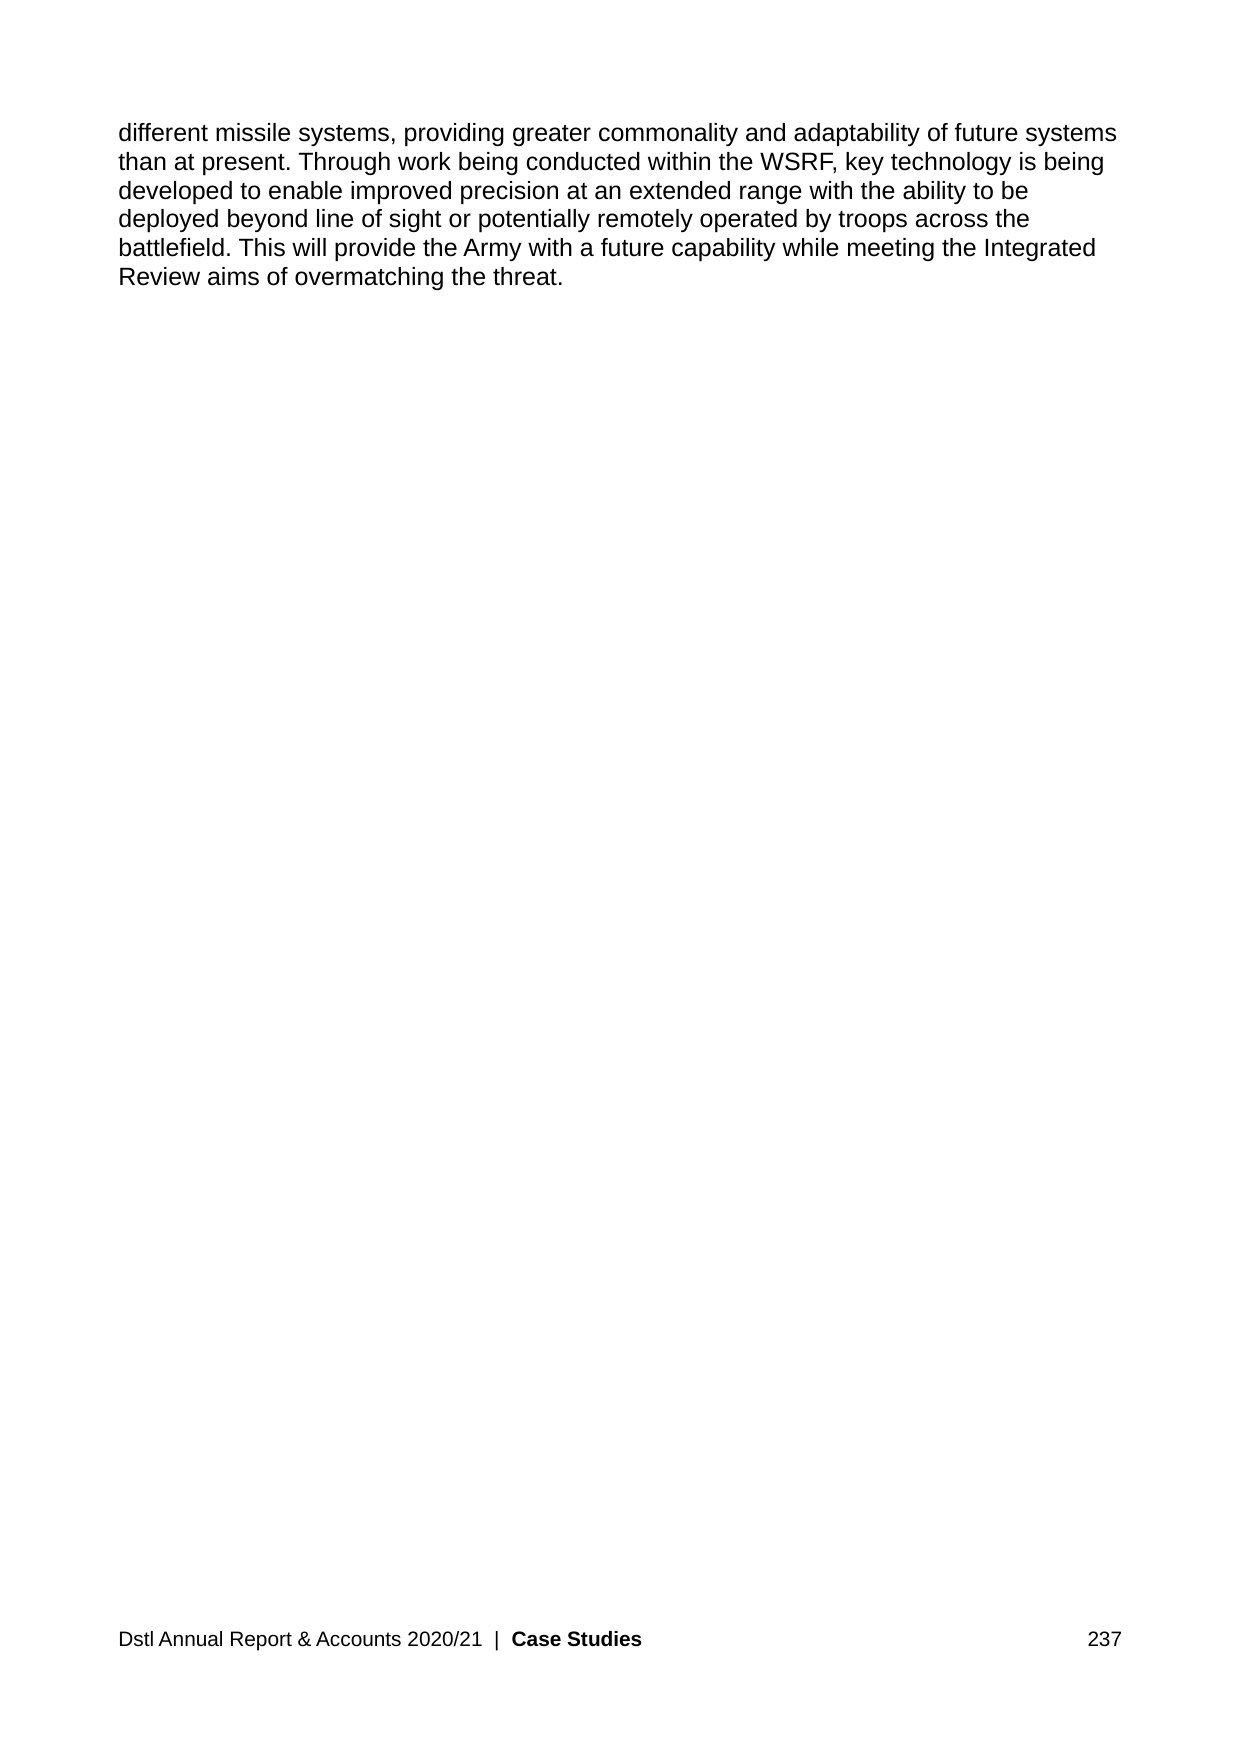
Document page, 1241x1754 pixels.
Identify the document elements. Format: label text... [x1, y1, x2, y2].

text different missile systems, providing greater commonality and adaptability of future systems than at present. Through work being conducted within the WSRF, key technology is being developed to enable improved precision at an extended range with the ability to be deployed beyond line of sight or potentially remotely operated by troops across the battlefield. This will provide the Army with a future capability while meeting the Integrated Review aims of overmatching the threat. [118, 118, 1122, 291]
